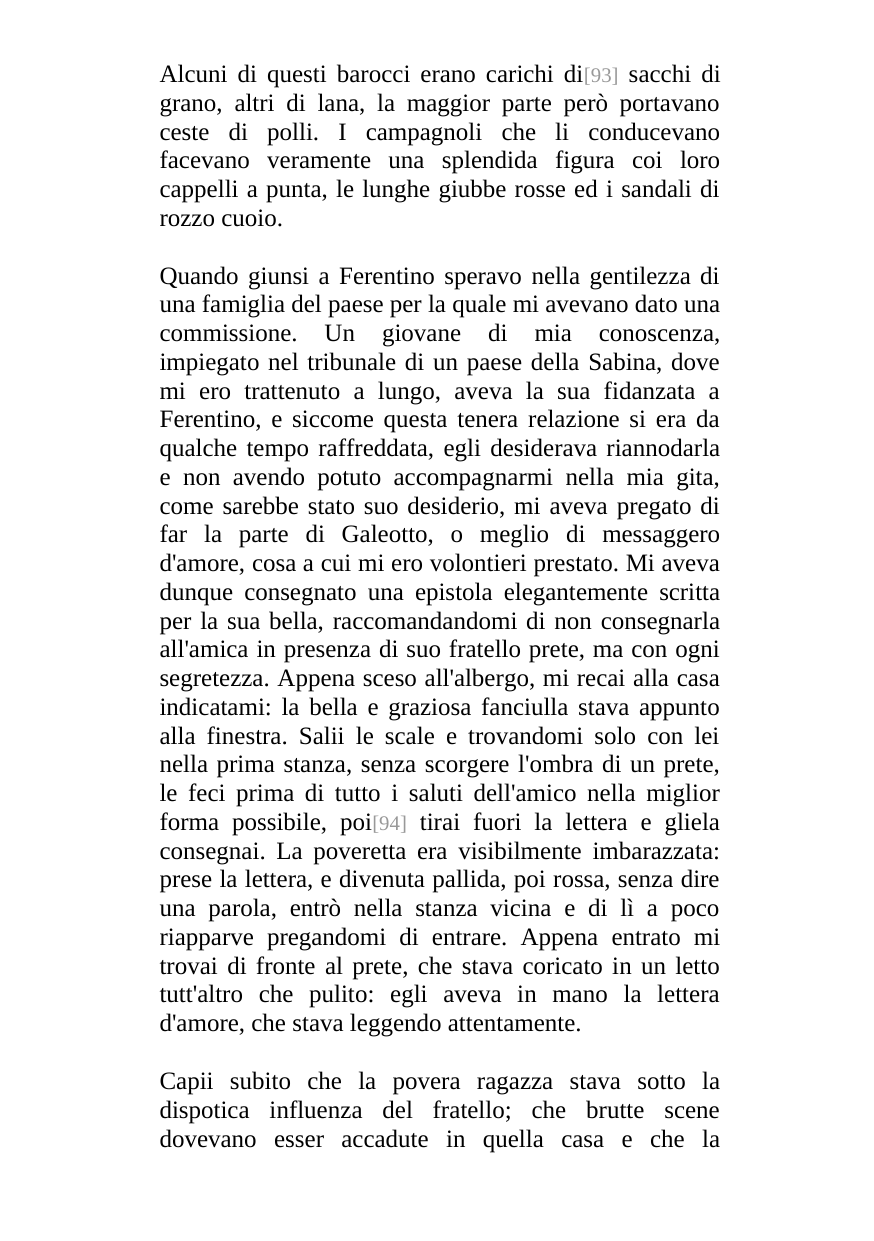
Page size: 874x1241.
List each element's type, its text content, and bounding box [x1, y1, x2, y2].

text Alcuni di questi barocci erano carichi di[93] sacchi di grano, altri di lana, la maggior parte però portavano ceste di polli. I campagnoli che li conducevano facevano veramente una splendida figura coi loro cappelli a punta, le lunghe giubbe rosse ed i sandali di rozzo cuoio. [159, 59, 720, 232]
text Capii subito che la povera ragazza stava sotto la dispotica influenza del fratello; che brutte scene dovevano esser accadute in quella casa e che la [159, 1066, 720, 1152]
text Quando giunsi a Ferentino speravo nella gentilezza di una famiglia del paese per la quale mi avevano dato una commissione. Un giovane di mia conoscenza, impiegato nel tribunale di un paese della Sabina, dove mi ero trattenuto a lungo, aveva la sua fidanzata a Ferentino, e siccome questa tenera relazione si era da qualche tempo raffreddata, egli desiderava riannodarla e non avendo potuto accompagnarmi nella mia gita, come sarebbe stato suo desiderio, mi aveva pregato di far la parte di Galeotto, o meglio di messaggero d'amore, cosa a cui mi ero volontieri prestato. Mi aveva dunque consegnato una epistola elegantemente scritta per la sua bella, raccomandandomi di non consegnarla all'amica in presenza di suo fratello prete, ma con ogni segretezza. Appena sceso all'albergo, mi recai alla casa indicatami: la bella e graziosa fanciulla stava appunto alla finestra. Salii le scale e trovandomi solo con lei nella prima stanza, senza scorgere l'ombra di un prete, le feci prima di tutto i saluti dell'amico nella miglior forma possibile, poi[94] tirai fuori la lettera e gliela consegnai. La poveretta era visibilmente imbarazzata: prese la lettera, e divenuta pallida, poi rossa, senza dire una parola, entrò nella stanza vicina e di lì a poco riapparve pregandomi di entrare. Appena entrato mi trovai di fronte al prete, che stava coricato in un letto tutt'altro che pulito: egli aveva in mano la lettera d'amore, che stava leggendo attentamente. [159, 261, 720, 1037]
